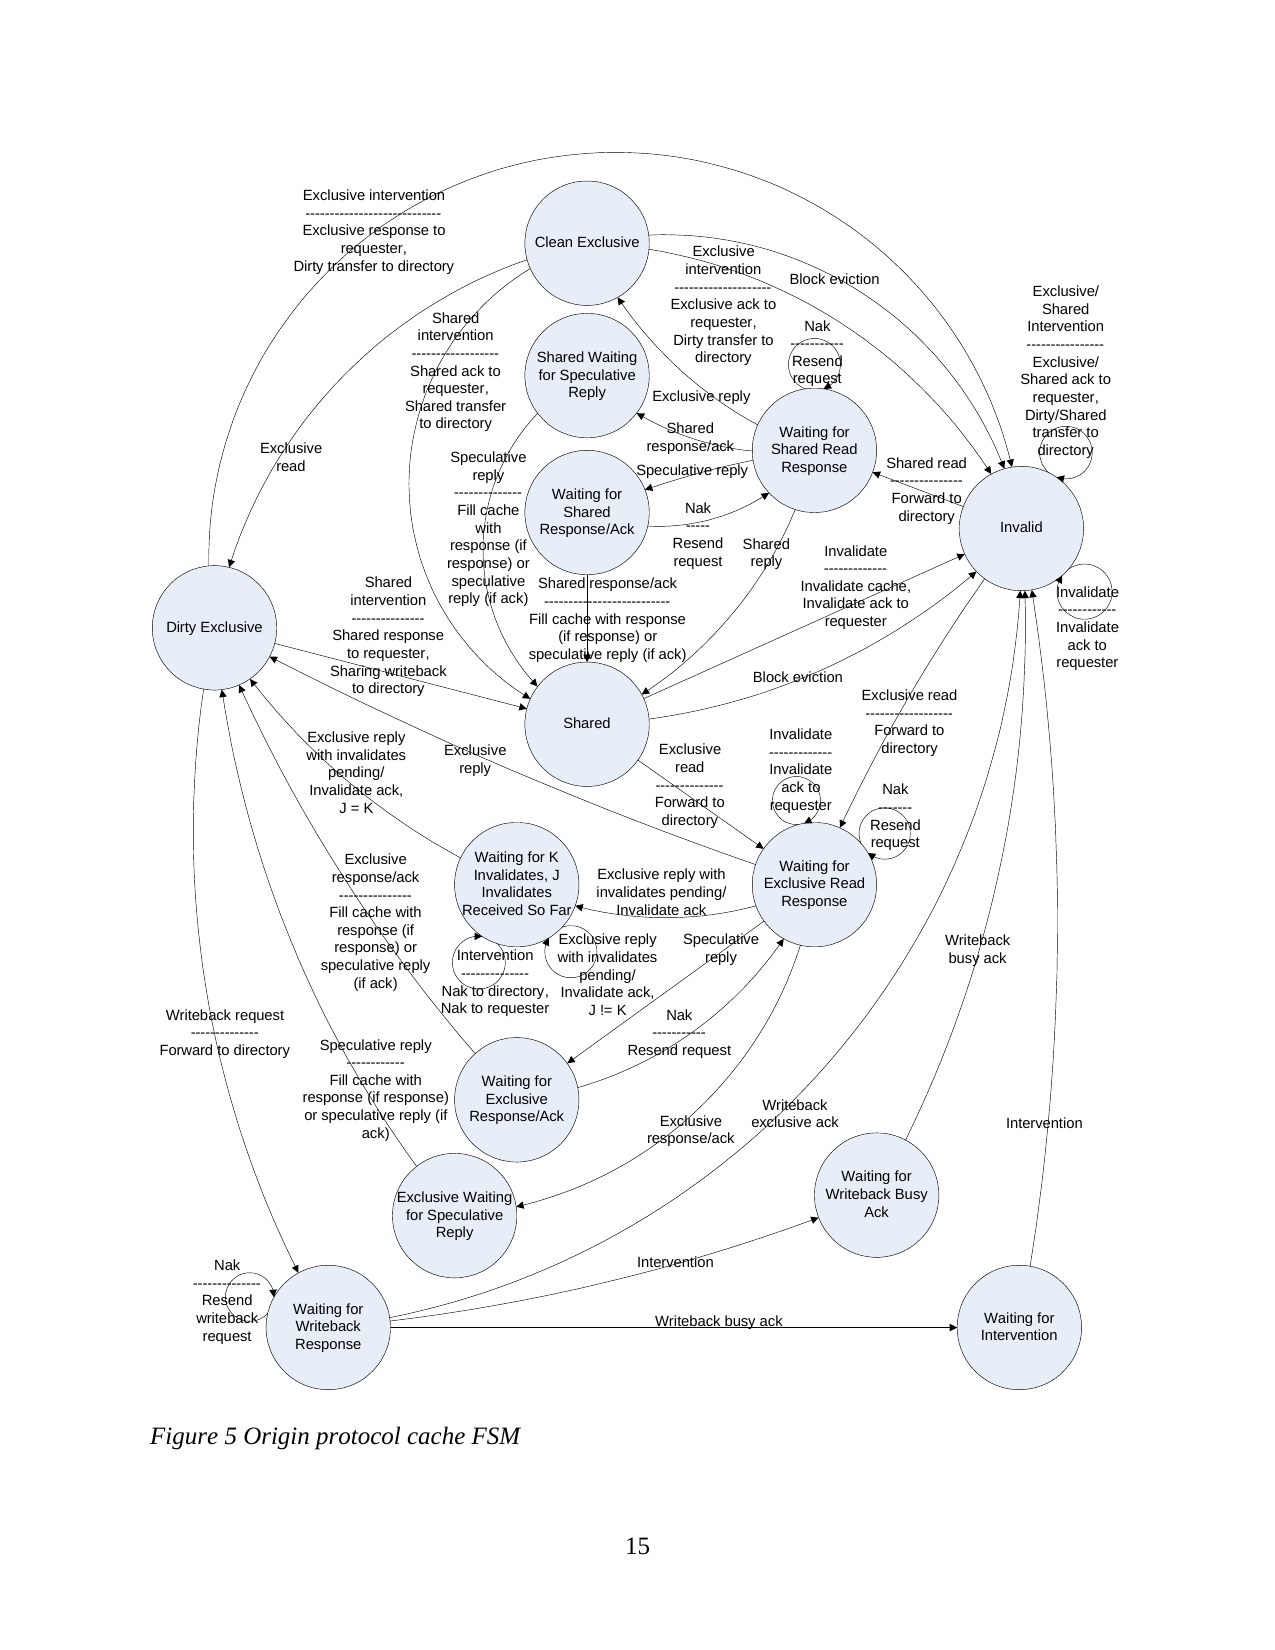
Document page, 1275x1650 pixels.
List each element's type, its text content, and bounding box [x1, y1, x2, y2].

text Figure 5 Origin protocol cache FSM [150, 1421, 1125, 1449]
